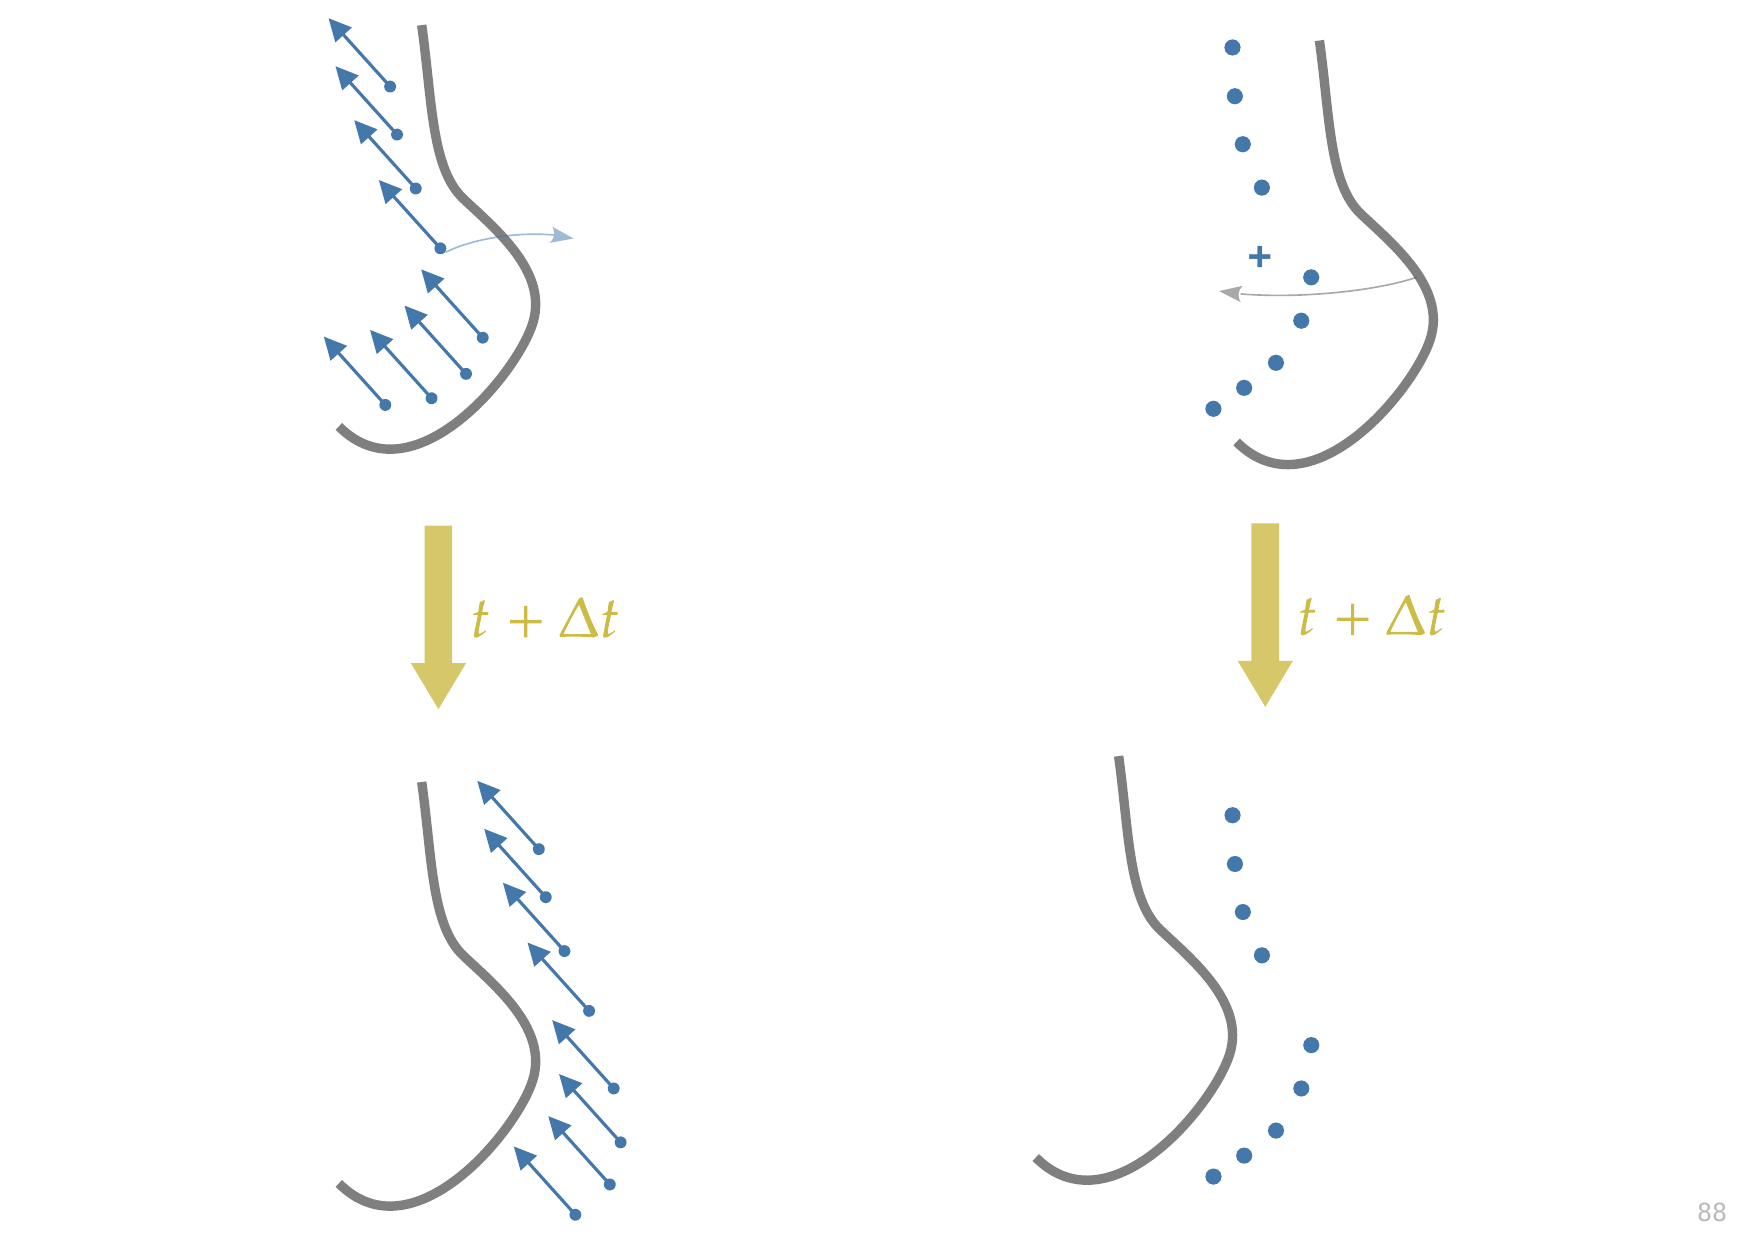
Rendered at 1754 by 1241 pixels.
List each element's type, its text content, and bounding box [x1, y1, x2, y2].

text_box [410, 525, 467, 710]
text_box [1205, 1168, 1222, 1185]
text_box [602, 600, 618, 638]
text_box [1267, 354, 1285, 371]
text_box [559, 597, 598, 638]
text_box [1253, 947, 1271, 964]
text_box [1303, 1037, 1320, 1054]
text_box [1299, 597, 1316, 636]
text_box [1303, 269, 1320, 286]
text_box [1236, 1147, 1253, 1164]
text_box [1224, 807, 1241, 824]
text_box [1226, 88, 1243, 105]
text_box [1293, 1080, 1310, 1097]
text_box [1224, 39, 1241, 56]
text_box [1236, 379, 1253, 396]
text_box [1234, 903, 1251, 921]
text_box [1234, 136, 1251, 153]
text_box [1293, 312, 1310, 329]
text_box [472, 600, 489, 638]
text_box [1205, 400, 1222, 417]
text_box [1226, 855, 1244, 873]
text_box [510, 605, 542, 638]
text_box [1267, 1122, 1285, 1139]
text_box [1386, 594, 1425, 636]
text_box + [1232, 218, 1289, 278]
text_box [1253, 179, 1271, 196]
text_box [1429, 597, 1445, 636]
text_box [1336, 603, 1369, 636]
text_box [1237, 523, 1293, 707]
